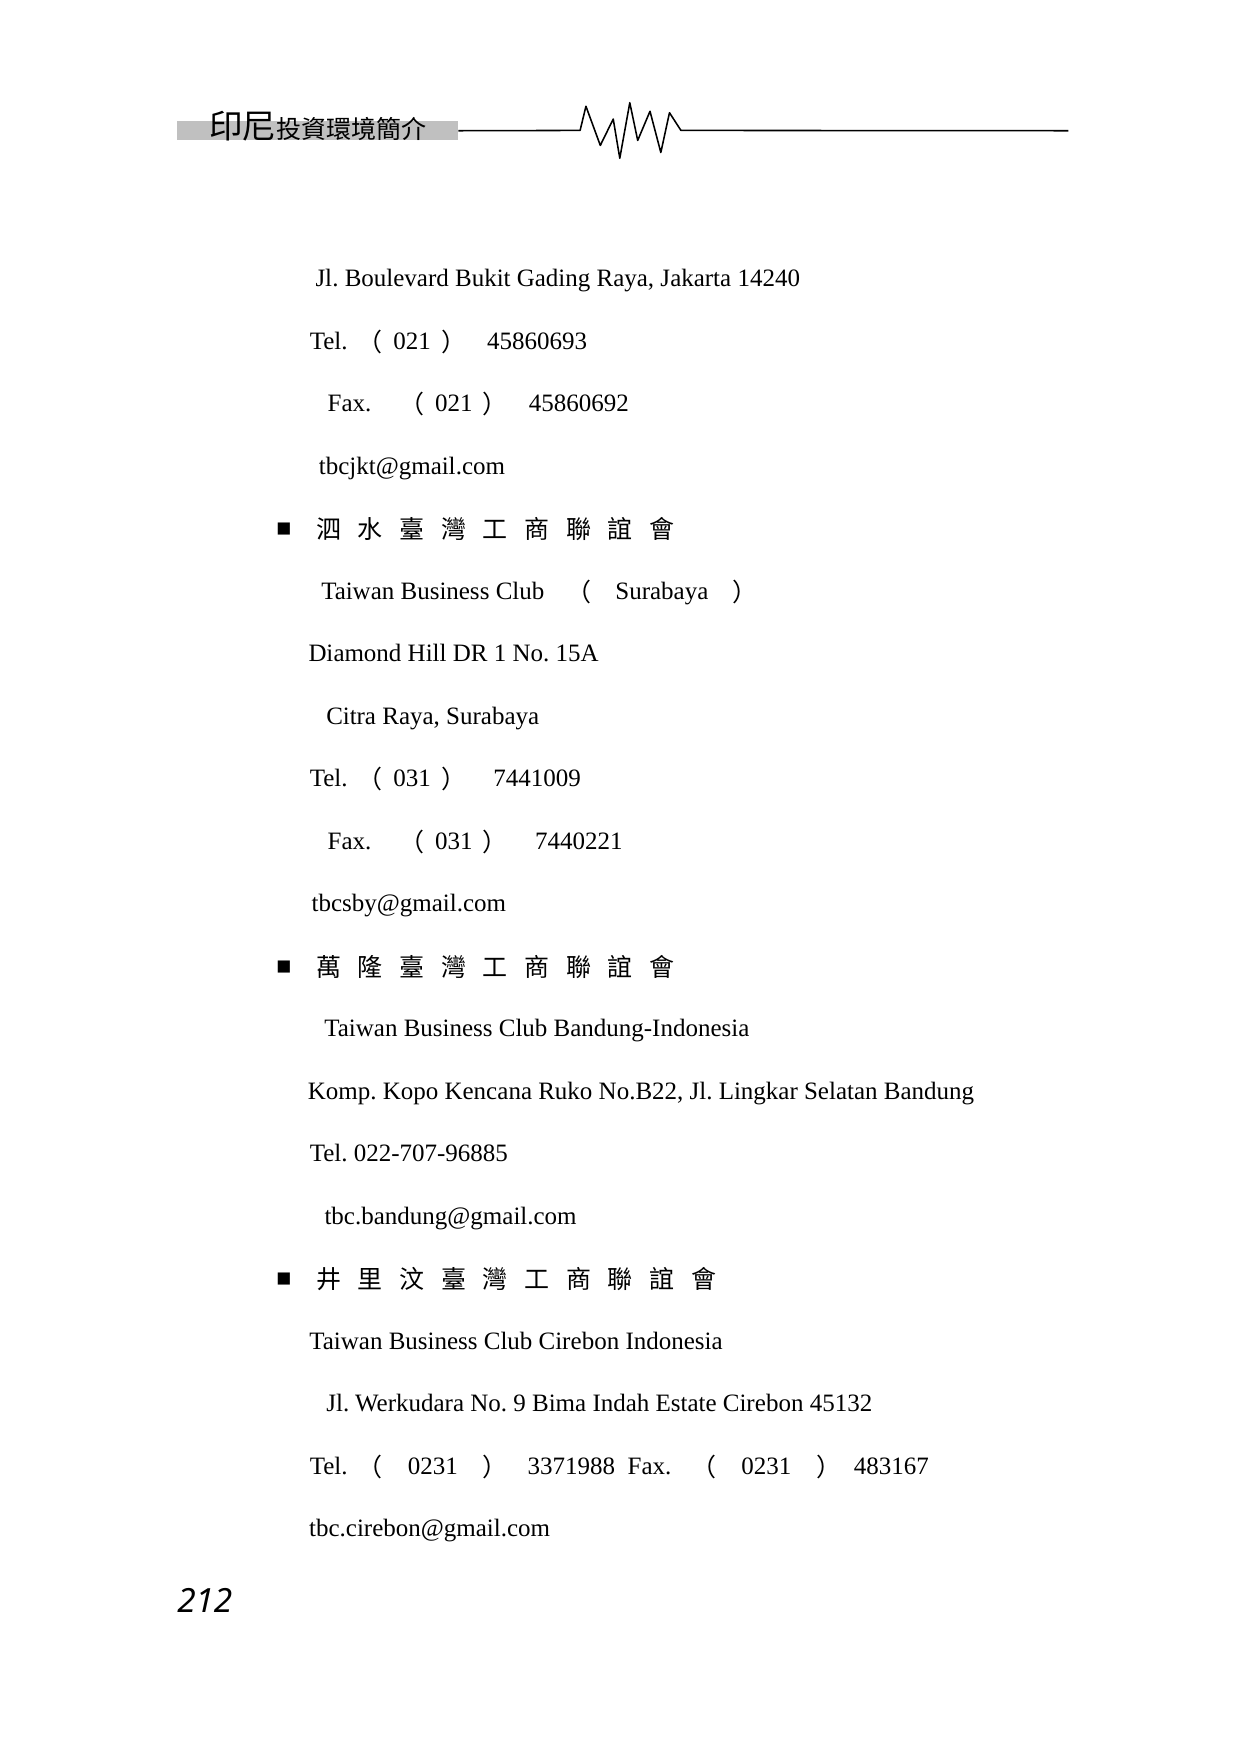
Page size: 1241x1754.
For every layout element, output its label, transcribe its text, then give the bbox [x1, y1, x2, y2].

text Fax.（031）7440221 [183, 799, 1058, 861]
text tbcjkt@gmail.com [183, 424, 1058, 486]
text Tel.（0231）3371988 Fax.（0231）483167 [183, 1424, 1058, 1486]
text tbcsby@gmail.com [183, 861, 1058, 924]
text ■ 泗水臺灣工商聯誼會 [183, 486, 1058, 549]
text Taiwan Business Club Cirebon Indonesia [183, 1299, 1058, 1361]
text tbc.bandung@gmail.com [183, 1174, 1058, 1236]
text Jl. Werkudara No. 9 Bima Indah Estate Cirebon 45132 [183, 1361, 1058, 1424]
text Tel.（021）45860693 [183, 299, 1058, 361]
text tbc.cirebon@gmail.com [183, 1486, 1058, 1549]
text Tel. 022-707-96885 [183, 1111, 1058, 1174]
text Taiwan Business Club Bandung-Indonesia [183, 986, 1058, 1049]
text ■ 萬隆臺灣工商聯誼會 [183, 924, 1058, 986]
text Komp. Kopo Kencana Ruko No.B22, Jl. Lingkar Selatan Bandung [183, 1049, 1058, 1111]
text Jl. Boulevard Bukit Gading Raya, Jakarta 14240 [183, 236, 1058, 299]
text Tel.（031）7441009 [183, 736, 1058, 799]
text Diamond Hill DR 1 No. 15A [183, 611, 1058, 674]
text Taiwan Business Club（Surabaya） [183, 549, 1058, 611]
text Citra Raya, Surabaya [183, 674, 1058, 736]
text ■ 井里汶臺灣工商聯誼會 [183, 1236, 1058, 1299]
text Fax.（021）45860692 [183, 361, 1058, 424]
